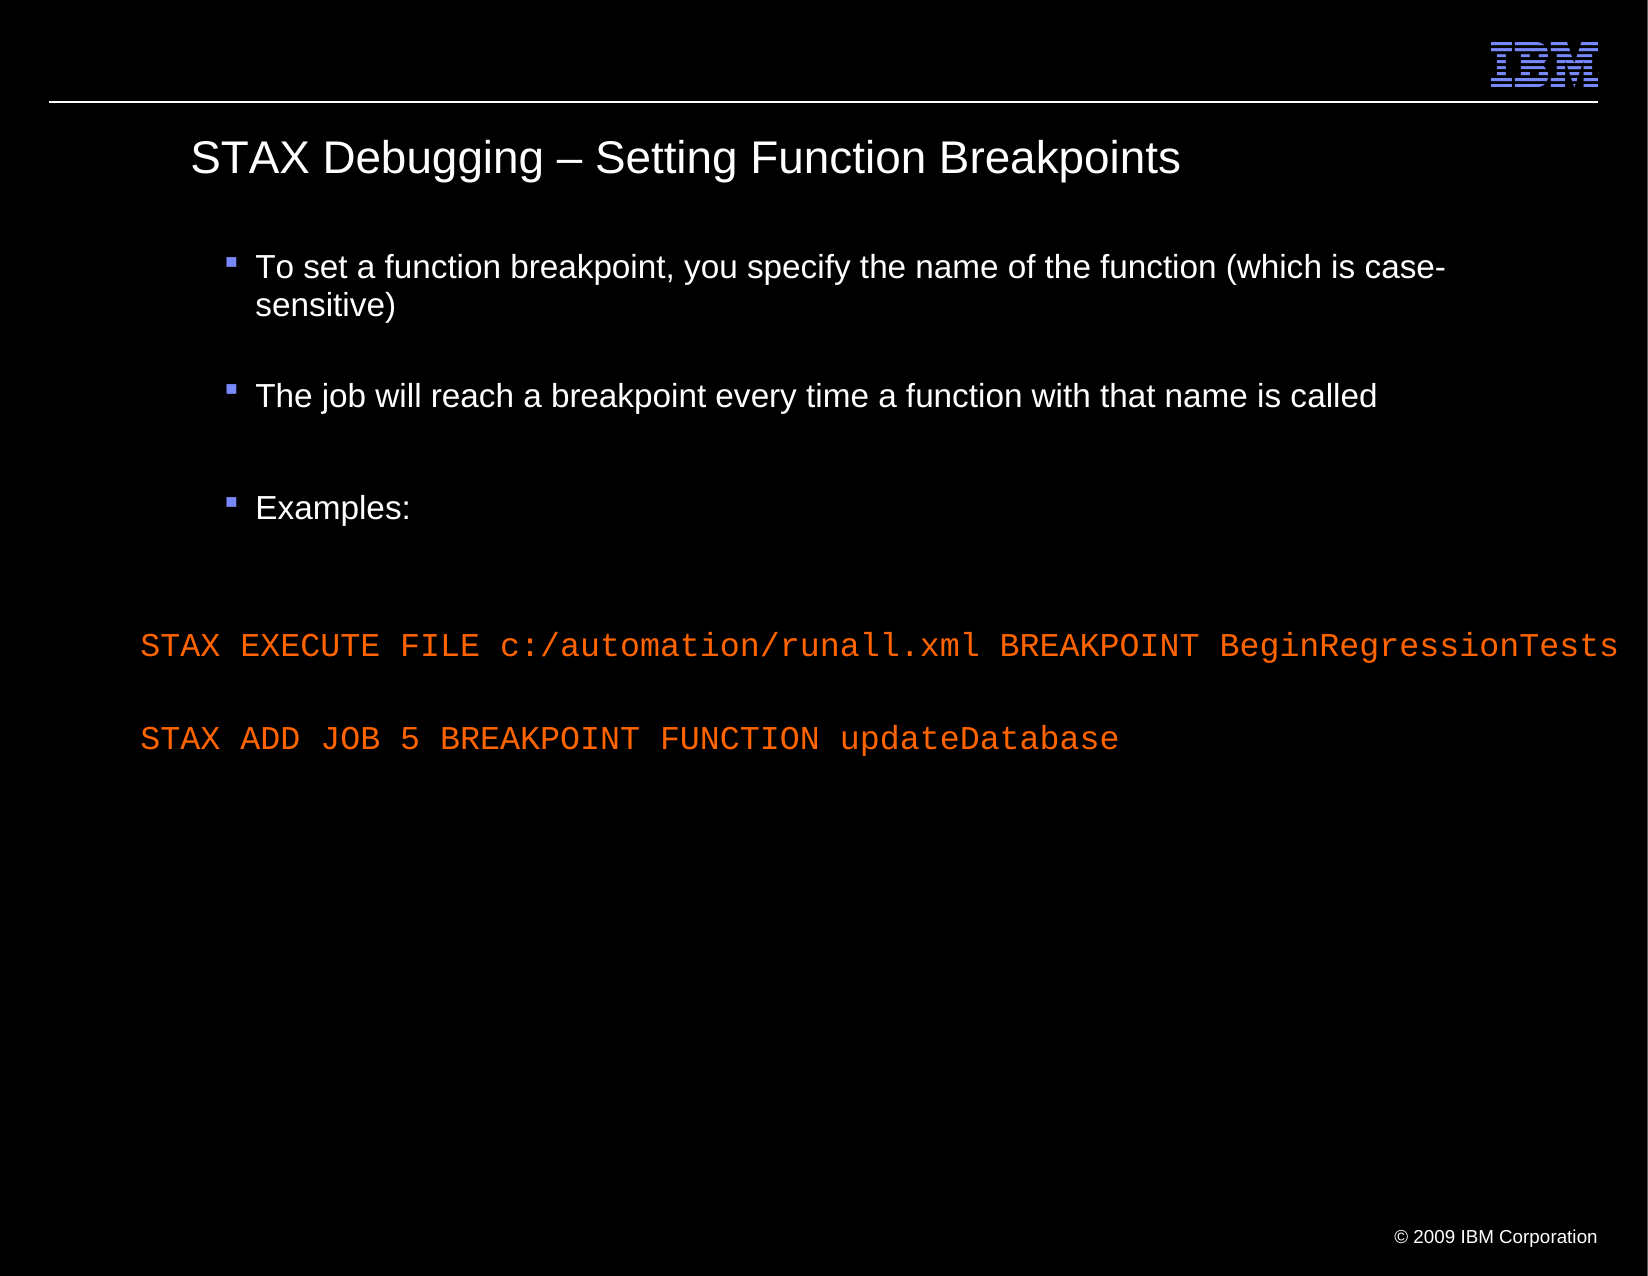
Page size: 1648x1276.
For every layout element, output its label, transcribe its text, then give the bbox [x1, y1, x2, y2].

text_box STAX EXECUTE FILE c:/automation/runall.xml BREAKPOINT BeginRegressionTests STAX ADD JOB 5 BREAKPOINT FUNCTION updateDatabase [140, 623, 1648, 756]
list To set a function breakpoint, you specify the name of the function (which is case-sensitive) The job will reach a breakpoint every time a function with that name is called Examples: [207, 240, 1599, 623]
picture [1491, 42, 1598, 87]
text_box STAX Debugging – Setting Function Breakpoints [173, 125, 1648, 218]
